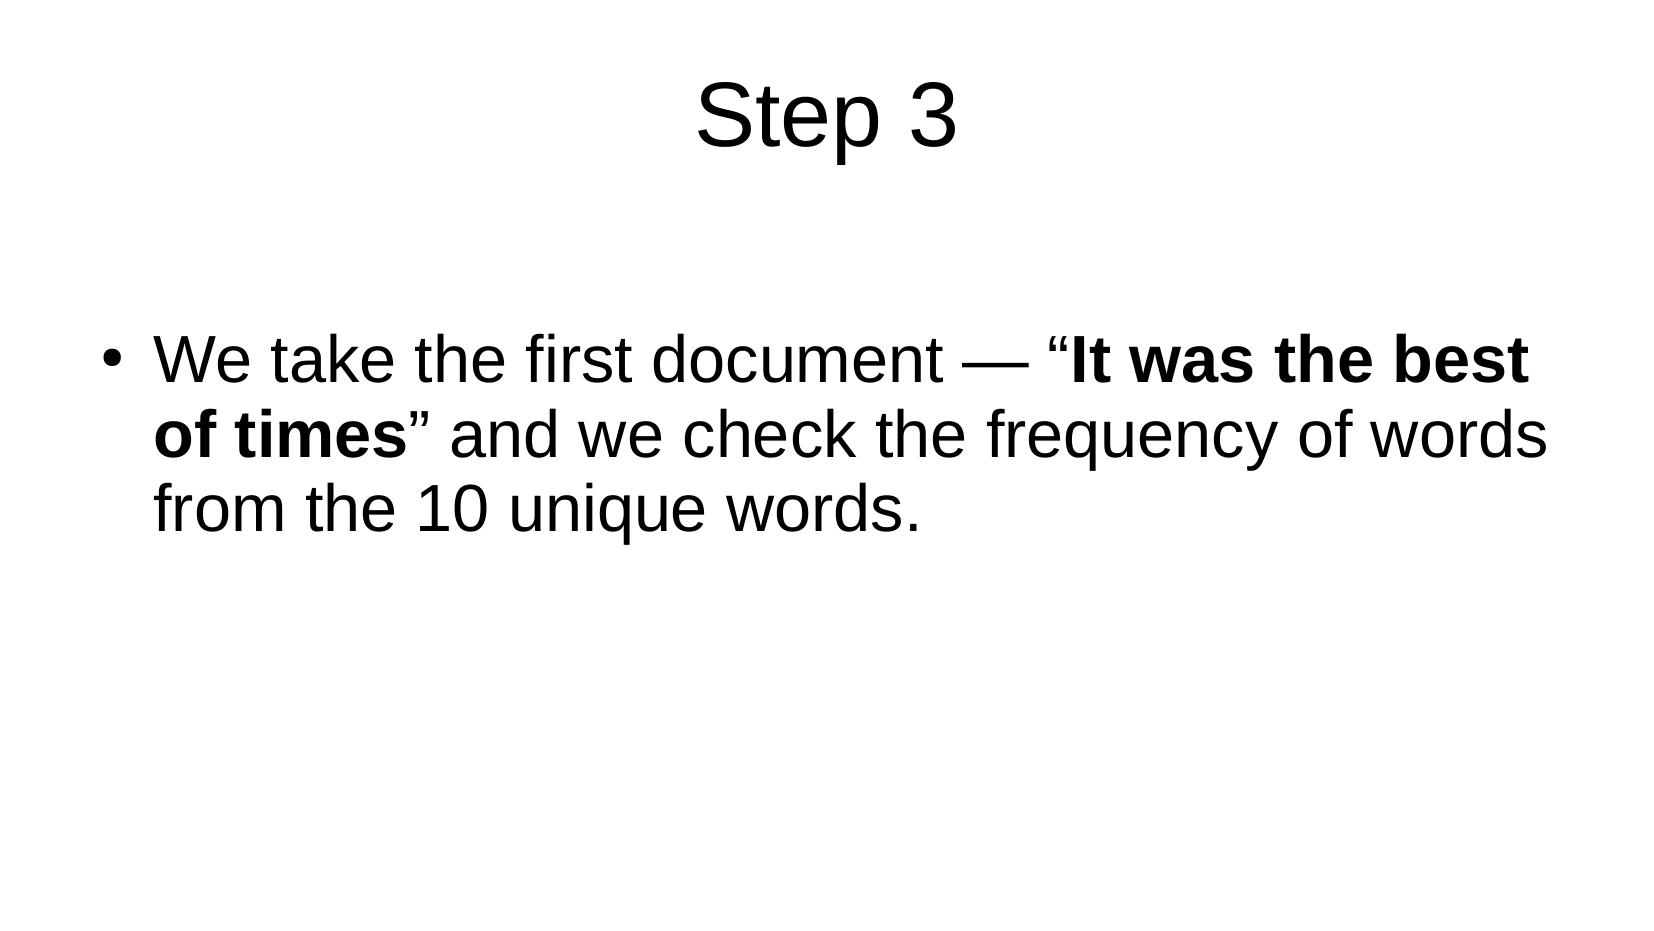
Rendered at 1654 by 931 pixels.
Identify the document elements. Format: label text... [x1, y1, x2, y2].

title Step 3 [82, 37, 1571, 193]
list We take the first document — “It was the best of times” and we check the frequency of words from the 10 unique words. [82, 217, 1571, 758]
